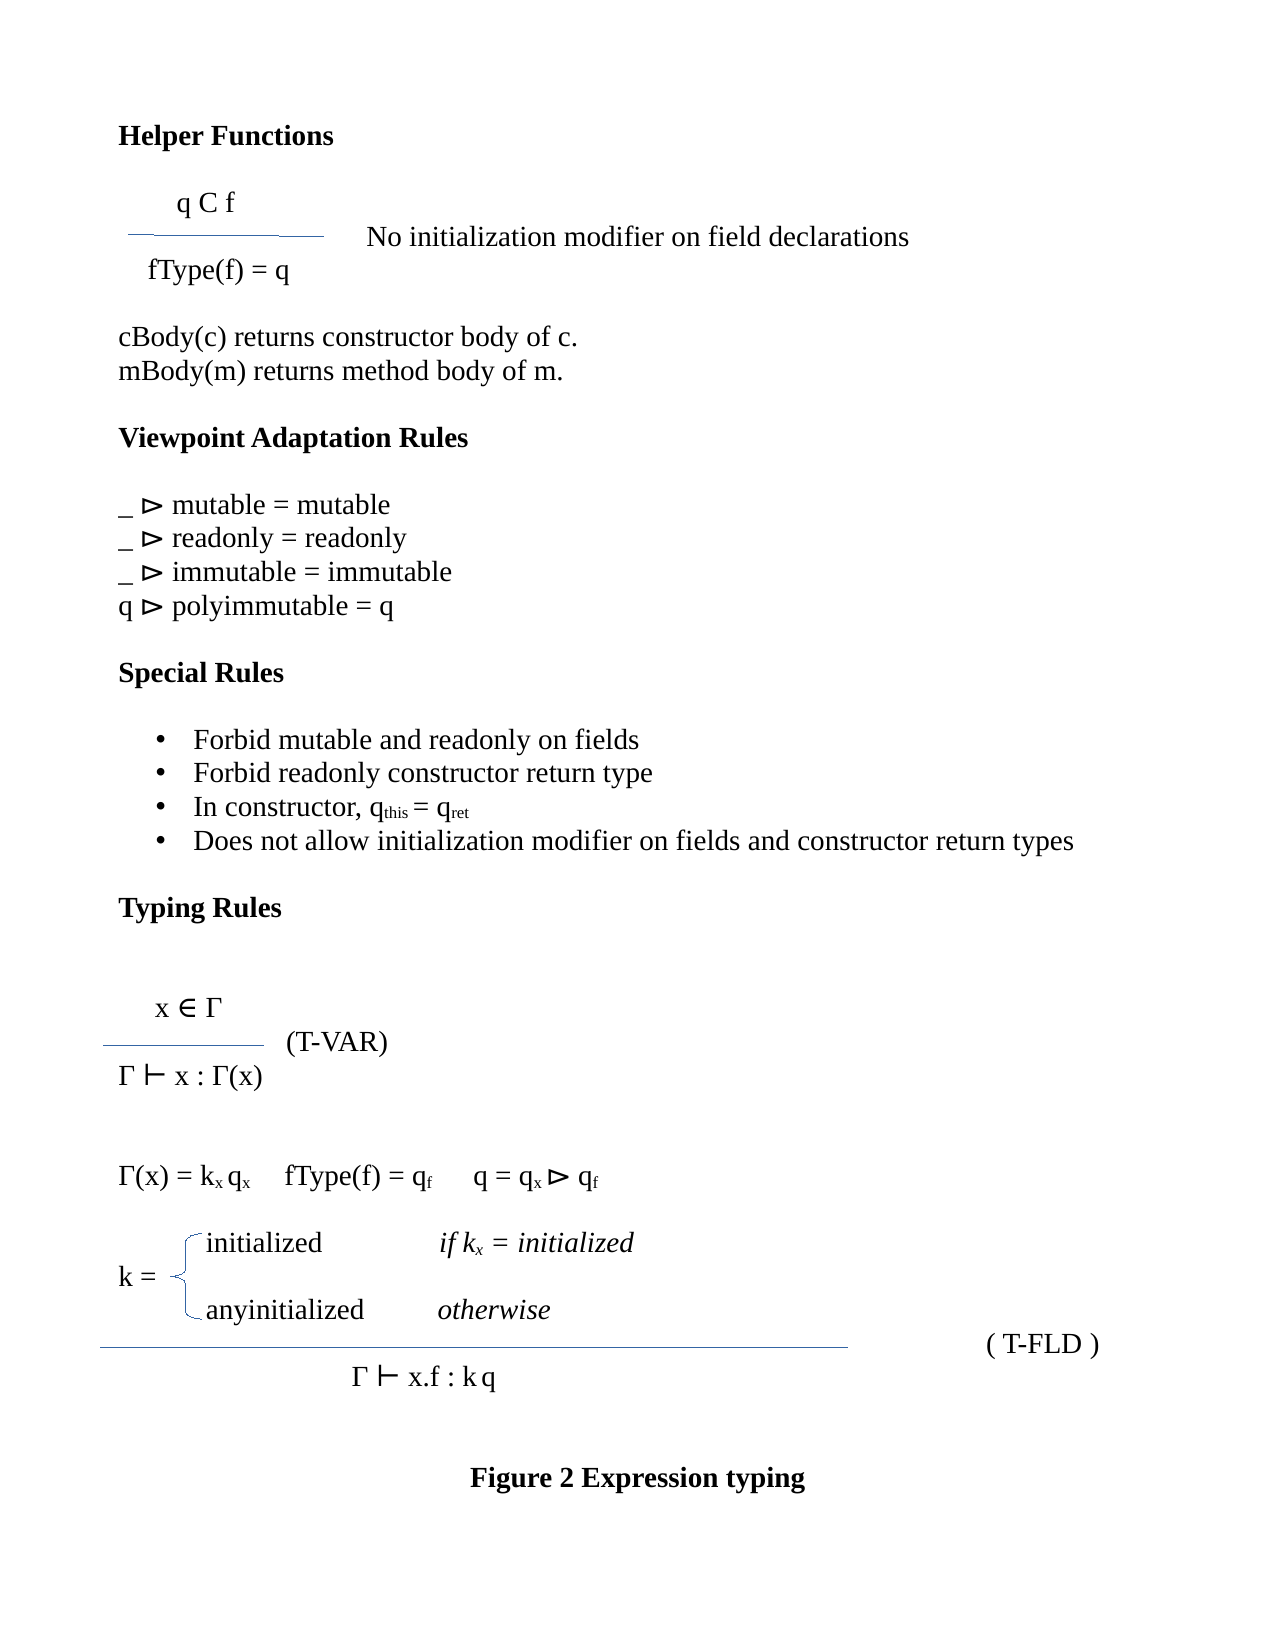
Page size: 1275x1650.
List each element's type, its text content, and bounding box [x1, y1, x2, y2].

text Typing Rules [118, 890, 1157, 923]
text (T-VAR) [118, 1024, 1157, 1058]
text Viewpoint Adaptation Rules [118, 420, 1157, 453]
list Forbid mutable and readonly on fields [156, 722, 1157, 756]
text fType(f) = q [118, 252, 1157, 286]
text q ⊳ polyimmutable = q [118, 588, 1157, 621]
text _ ⊳ readonly = readonly [118, 521, 1157, 554]
list Does not allow initialization modifier on fields and constructor return types [156, 823, 1157, 856]
text Γ ⊢ x.f : k q [118, 1359, 1157, 1393]
text Helper Functions [118, 118, 1157, 152]
text _ ⊳ mutable = mutable [118, 487, 1157, 521]
text x ∈ Γ [118, 991, 1157, 1024]
text Special Rules [118, 655, 1157, 688]
text Figure 2 Expression typing [118, 1460, 1157, 1494]
text ( T-FLD ) [118, 1326, 1157, 1359]
text initialized if kx = initialized [118, 1225, 1157, 1259]
text k = [118, 1259, 1157, 1292]
text Γ(x) = kx qx fType(f) = qf q = qx ⊳ qf [118, 1158, 1157, 1192]
text No initialization modifier on field declarations [118, 219, 1157, 252]
list Forbid readonly constructor return type [156, 756, 1157, 789]
text Γ ⊢ x : Γ(x) [118, 1058, 1157, 1091]
text cBody(c) returns constructor body of c. [118, 319, 1157, 353]
text mBody(m) returns method body of m. [118, 353, 1157, 386]
text _ ⊳ immutable = immutable [118, 554, 1157, 588]
text anyinitialized otherwise [118, 1292, 1157, 1326]
text q C f [118, 185, 1157, 219]
list In constructor, qthis = qret [156, 789, 1157, 823]
